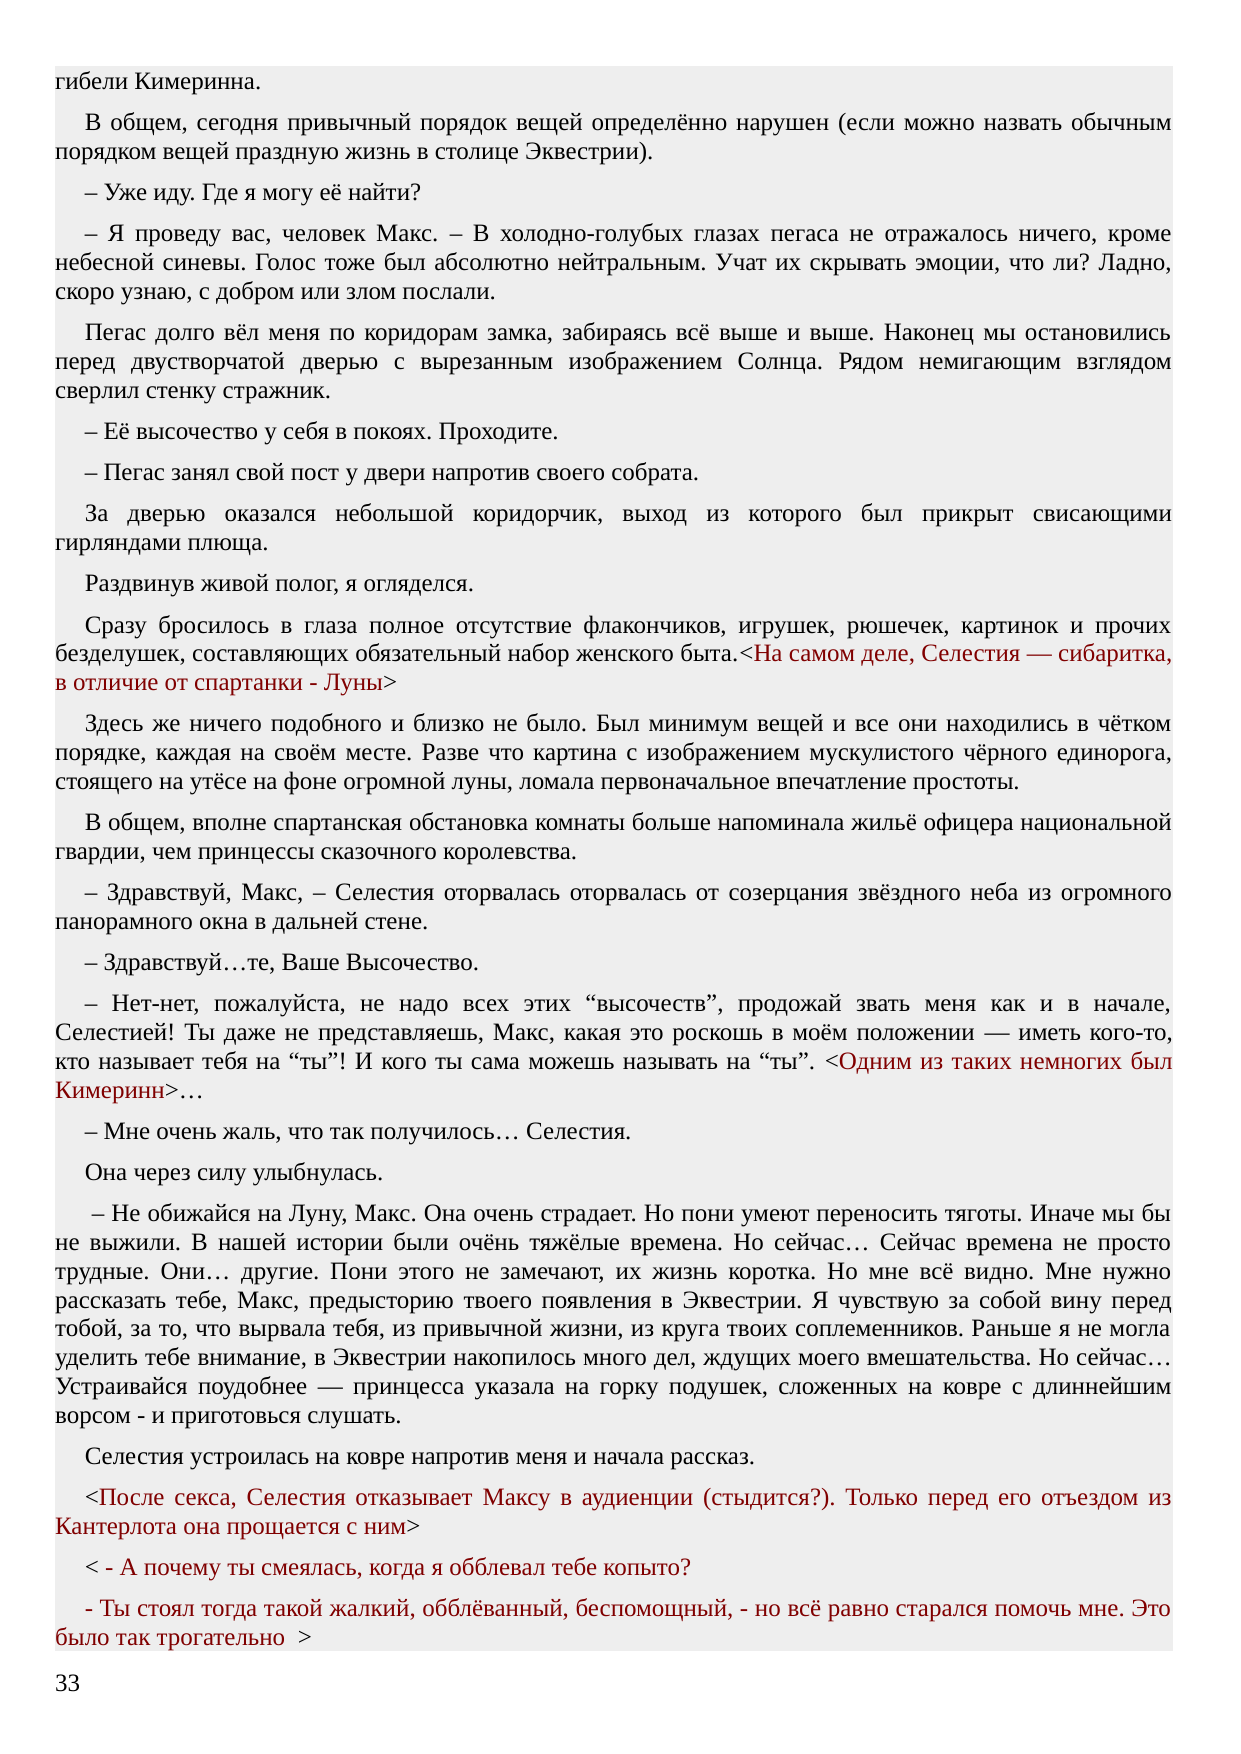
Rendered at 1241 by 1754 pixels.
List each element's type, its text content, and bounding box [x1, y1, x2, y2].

text – Мне очень жаль, что так получилось… Селестия. [55, 1116, 1173, 1145]
text Здесь же ничего подобного и близко не было. Был минимум вещей и все они находились в чётком порядке, каждая на своём месте. Разве что картина с изображением мускулистого чёрного единорога, стоящего на утёсе на фоне огромной луны, ломала первоначальное впечатление простоты. [55, 708, 1173, 795]
text Пегас долго вёл меня по коридорам замка, забираясь всё выше и выше. Наконец мы остановились перед двустворчатой дверью с вырезанным изображением Солнца. Рядом немигающим взглядом сверлил стенку стражник. [55, 317, 1173, 403]
text Сразу бросилось в глаза полное отсутствие флакончиков, игрушек, рюшечек, картинок и прочих безделушек, составляющих обязательный набор женского быта.<На самом деле, Селестия — сибаритка, в отличие от спартанки - Луны> [55, 610, 1173, 696]
text < - А почему ты смеялась, когда я обблевал тебе копыто? [55, 1552, 1173, 1581]
text За дверью оказался небольшой коридорчик, выход из которого был прикрыт свисающими гирляндами плюща. [55, 498, 1173, 556]
text – Её высочество у себя в покоях. Проходите. [55, 416, 1173, 445]
text В общем, вполне спартанская обстановка комнаты больше напоминала жильё офицера национальной гвардии, чем принцессы сказочного королевства. [55, 807, 1173, 865]
text Она через силу улыбнулась. [55, 1157, 1173, 1186]
text – Здравствуй…те, Ваше Высочество. [55, 947, 1173, 976]
text гибели Кимеринна. [55, 66, 1173, 95]
text – Нет-нет, пожалуйста, не надо всех этих “высочеств”, продожай звать меня как и в начале, Селестией! Ты даже не представляешь, Макс, какая это роскошь в моём положении — иметь кого-то, кто называет тебя на “ты”! И кого ты сама можешь называть на “ты”. <Одним из таких немногих был Кимеринн>… [55, 988, 1173, 1103]
text – Я проведу вас, человек Макс. – В холодно-голубых глазах пегаса не отражалось ничего, кроме небесной синевы. Голос тоже был абсолютно нейтральным. Учат их скрывать эмоции, что ли? Ладно, скоро узнаю, с добром или злом послали. [55, 218, 1173, 305]
text <После секса, Селестия отказывает Максу в аудиенции (стыдится?). Только перед его отъездом из Кантерлота она прощается с ним> [55, 1482, 1173, 1540]
text Раздвинув живой полог, я огляделся. [55, 568, 1173, 597]
text – Здравствуй, Макс, – Селестия оторвалась оторвалась от созерцания звёздного неба из огромного панорамного окна в дальней стене. [55, 877, 1173, 935]
text – Уже иду. Где я могу её найти? [55, 177, 1173, 206]
text – Не обижайся на Луну, Макс. Она очень страдает. Но пони умеют переносить тяготы. Иначе мы бы не выжили. В нашей истории были очёнь тяжёлые времена. Но сейчас… Сейчас времена не просто трудные. Они… другие. Пони этого не замечают, их жизнь коротка. Но мне всё видно. Мне нужно рассказать тебе, Макс, предысторию твоего появления в Эквестрии. Я чувствую за собой вину перед тобой, за то, что вырвала тебя, из привычной жизни, из круга твоих соплеменников. Раньше я не могла уделить тебе внимание, в Эквестрии накопилось много дел, ждущих моего вмешательства. Но сейчас… Устраивайся поудобнее — принцесса указала на горку подушек, сложенных на ковре с длиннейшим ворсом - и приготовься слушать. [55, 1198, 1173, 1428]
text - Ты стоял тогда такой жалкий, обблёванный, беспомощный, - но всё равно старался помочь мне. Это было так трогательно > [55, 1593, 1173, 1651]
text Селестия устроилась на ковре напротив меня и начала рассказ. [55, 1441, 1173, 1470]
text В общем, сегодня привычный порядок вещей определённо нарушен (если можно назвать обычным порядком вещей праздную жизнь в столице Эквестрии). [55, 107, 1173, 165]
text – Пегас занял свой пост у двери напротив своего собрата. [55, 457, 1173, 486]
